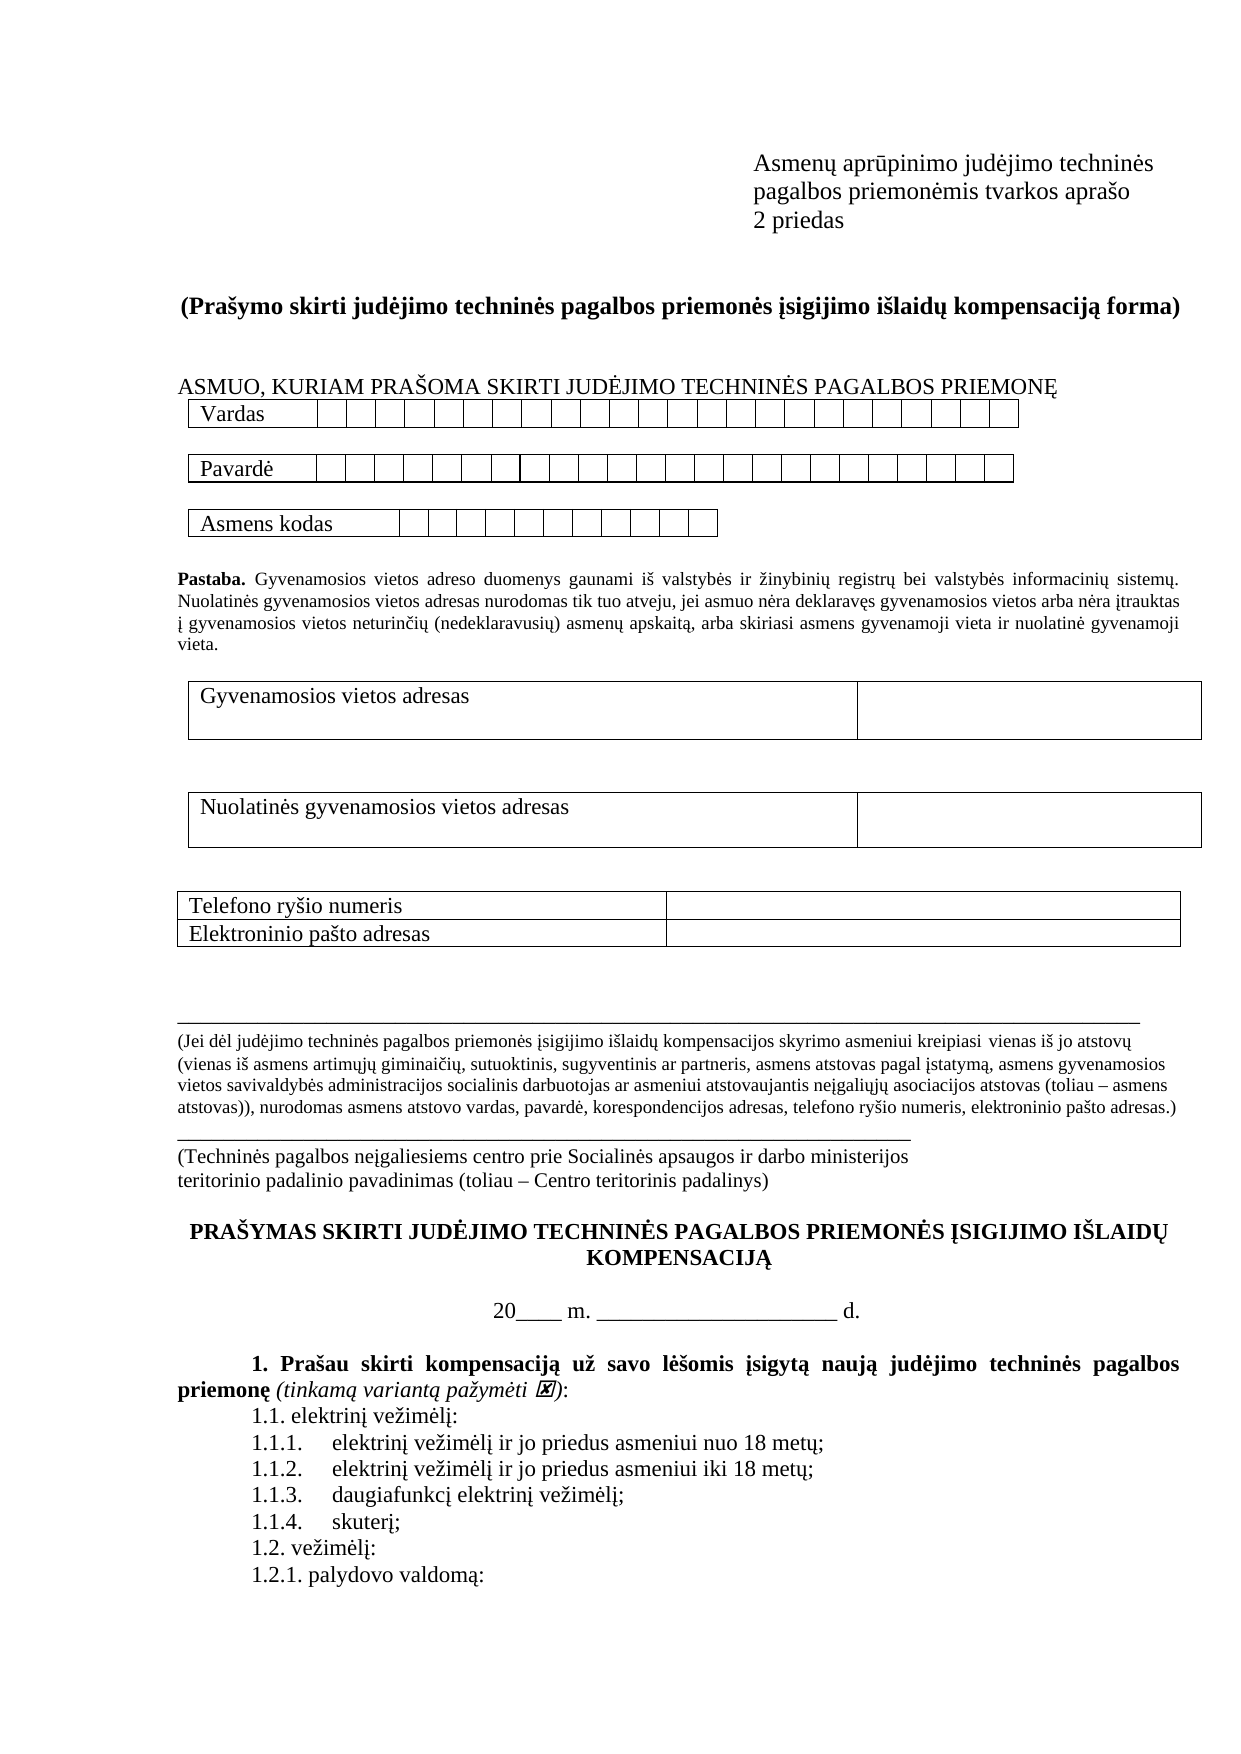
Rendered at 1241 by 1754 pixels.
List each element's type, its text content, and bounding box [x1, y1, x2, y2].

table_header [346, 455, 374, 481]
table_header [404, 455, 432, 481]
table_header [610, 400, 638, 427]
table_header [579, 455, 607, 481]
table_header [608, 455, 636, 481]
table_header [873, 400, 901, 427]
table_header [486, 510, 514, 536]
table_header [317, 455, 345, 481]
table_header [990, 400, 1018, 427]
table_header [785, 400, 814, 427]
table_header [637, 455, 665, 481]
table_cell Elektroninio pašto adresas [178, 920, 666, 946]
table_header [753, 455, 781, 481]
table_header Telefono ryšio numeris [178, 892, 666, 919]
table_header [435, 400, 463, 427]
table_header [667, 892, 1180, 919]
table_header Asmens kodas [189, 510, 399, 536]
table_header [493, 400, 521, 427]
table_header [552, 400, 580, 427]
table_header Gyvenamosios vietos adresas [189, 682, 857, 710]
text 20____ m. _____________________ d. [177, 1297, 1181, 1323]
table_header [932, 400, 960, 427]
table_header [956, 455, 984, 481]
table_header [902, 400, 931, 427]
table_header [858, 793, 1201, 847]
table_header [724, 455, 752, 481]
table_header [985, 455, 1013, 481]
table_header [462, 455, 491, 481]
table_header [840, 455, 868, 481]
table_header [695, 455, 723, 481]
table_header [727, 400, 755, 427]
table_header [433, 455, 461, 481]
subtitle 1. Prašau skirti kompensaciją už savo lėšomis įsigytą naują judėjimo techninės pagalbos priemonę (tinkamą variantą pažymėti ): [177, 1350, 1181, 1402]
table_header [464, 400, 492, 427]
text teritorinio padalinio pavadinimas (toliau – Centro teritorinis padalinys) [177, 1168, 1181, 1192]
table_header [521, 455, 549, 481]
text Pastaba. Gyvenamosios vietos adreso duomenys gaunami iš valstybės ir žinybinių registrų bei valstybės informacinių sistemų. Nuolatinės gyvenamosios vietos adresas nurodomas tik tuo atveju, jei asmuo nėra deklaravęs gyvenamosios vietos arba nėra įtrauktas į gyvenamosios vietos neturinčių (nedeklaravusių) asmenų apskaitą, arba skiriasi asmens gyvenamoji vieta ir nuolatinė gyvenamoji vieta. [177, 564, 1181, 655]
table_header [811, 455, 839, 481]
table_header [815, 400, 843, 427]
text Asmenų aprūpinimo judėjimo techninės [177, 148, 1181, 176]
table_cell [667, 920, 1180, 946]
text ____________________________________________________________________________________ [177, 1000, 1181, 1026]
table_header [376, 400, 404, 427]
table_header [1014, 454, 1181, 481]
table_header [429, 510, 456, 536]
table_header [756, 400, 784, 427]
text ASMUO, KURIAM PRAŠOMA SKIRTI JUDĖJIMO TECHNINĖS PAGALBOS PRIEMONĘ [177, 373, 1184, 399]
table_header [515, 510, 543, 536]
text 1.1.2.  elektrinį vežimėlį ir jo priedus asmeniui iki 18 metų; [177, 1455, 1181, 1482]
table_header [375, 455, 403, 481]
text (Techninės pagalbos neįgaliesiems centro prie Socialinės apsaugos ir darbo ministerijos [177, 1143, 1181, 1168]
table_header [522, 400, 551, 427]
table_header [668, 400, 697, 427]
table_cell [189, 820, 857, 847]
text 1.1.4.  skuterį; [177, 1508, 1181, 1534]
table_header [782, 455, 810, 481]
table_header [639, 400, 667, 427]
text (Jei dėl judėjimo techninės pagalbos priemonės įsigijimo išlaidų kompensacijos skyrimo asmeniui kreipiasi vienas iš jo atstovų (vienas iš asmens artimųjų giminaičių, sutuoktinis, sugyventinis ar partneris, asmens atstovas pagal įstatymą, asmens gyvenamosios vietos savivaldybės administracijos socialinis darbuotojas ar asmeniui atstovaujantis neįgaliųjų asociacijos atstovas (toliau – asmens atstovas)), nurodomas asmens atstovo vardas, pavardė, korespondencijos adresas, telefono ryšio numeris, elektroninio pašto adresas.) [177, 1026, 1181, 1117]
text 1.2.1. palydovo valdomą: [177, 1561, 1181, 1587]
text ________________________________________________________________ [177, 1117, 1181, 1143]
table_header [698, 400, 726, 427]
table_header [544, 510, 572, 536]
table_header [492, 455, 519, 481]
table_header Nuolatinės gyvenamosios vietos adresas [189, 793, 857, 820]
text 1.1. elektrinį vežimėlį: [177, 1402, 1181, 1429]
table_header [602, 510, 630, 536]
table_header [400, 510, 428, 536]
table_header [689, 510, 717, 536]
table_header [631, 510, 659, 536]
table_header [858, 682, 1201, 738]
table_header Vardas [189, 400, 317, 427]
table_header [573, 510, 601, 536]
table_header [318, 400, 346, 427]
text 1.2. vežimėlį: [177, 1534, 1181, 1561]
table_header [405, 400, 434, 427]
table_header [550, 455, 578, 481]
table_header [457, 510, 485, 536]
table_header [347, 400, 375, 427]
table_header [844, 400, 872, 427]
table_header [927, 455, 955, 481]
table_header [660, 510, 688, 536]
text pagalbos priemonėmis tvarkos aprašo [177, 176, 1181, 205]
text PRAŠYMAS SKIRTI JUDĖJIMO TECHNINĖS PAGALBOS PRIEMONĖS ĮSIGIJIMO IŠLAIDŲ KOMPENSACIJĄ [177, 1218, 1181, 1271]
text 1.1.3.  daugiafunkcį elektrinį vežimėlį; [177, 1482, 1181, 1508]
text (Prašymo skirti judėjimo techninės pagalbos priemonės įsigijimo išlaidų kompensaciją forma) [177, 291, 1184, 320]
text 2 priedas [177, 205, 1184, 234]
table_header [898, 455, 926, 481]
table_cell [189, 710, 857, 738]
table_header Pavardė [189, 455, 316, 481]
text 1.1.1.  elektrinį vežimėlį ir jo priedus asmeniui nuo 18 metų; [177, 1429, 1181, 1455]
table_header [581, 400, 609, 427]
table_header [666, 455, 694, 481]
table_header [961, 400, 989, 427]
table_header [869, 455, 897, 481]
table_header [718, 509, 1202, 536]
